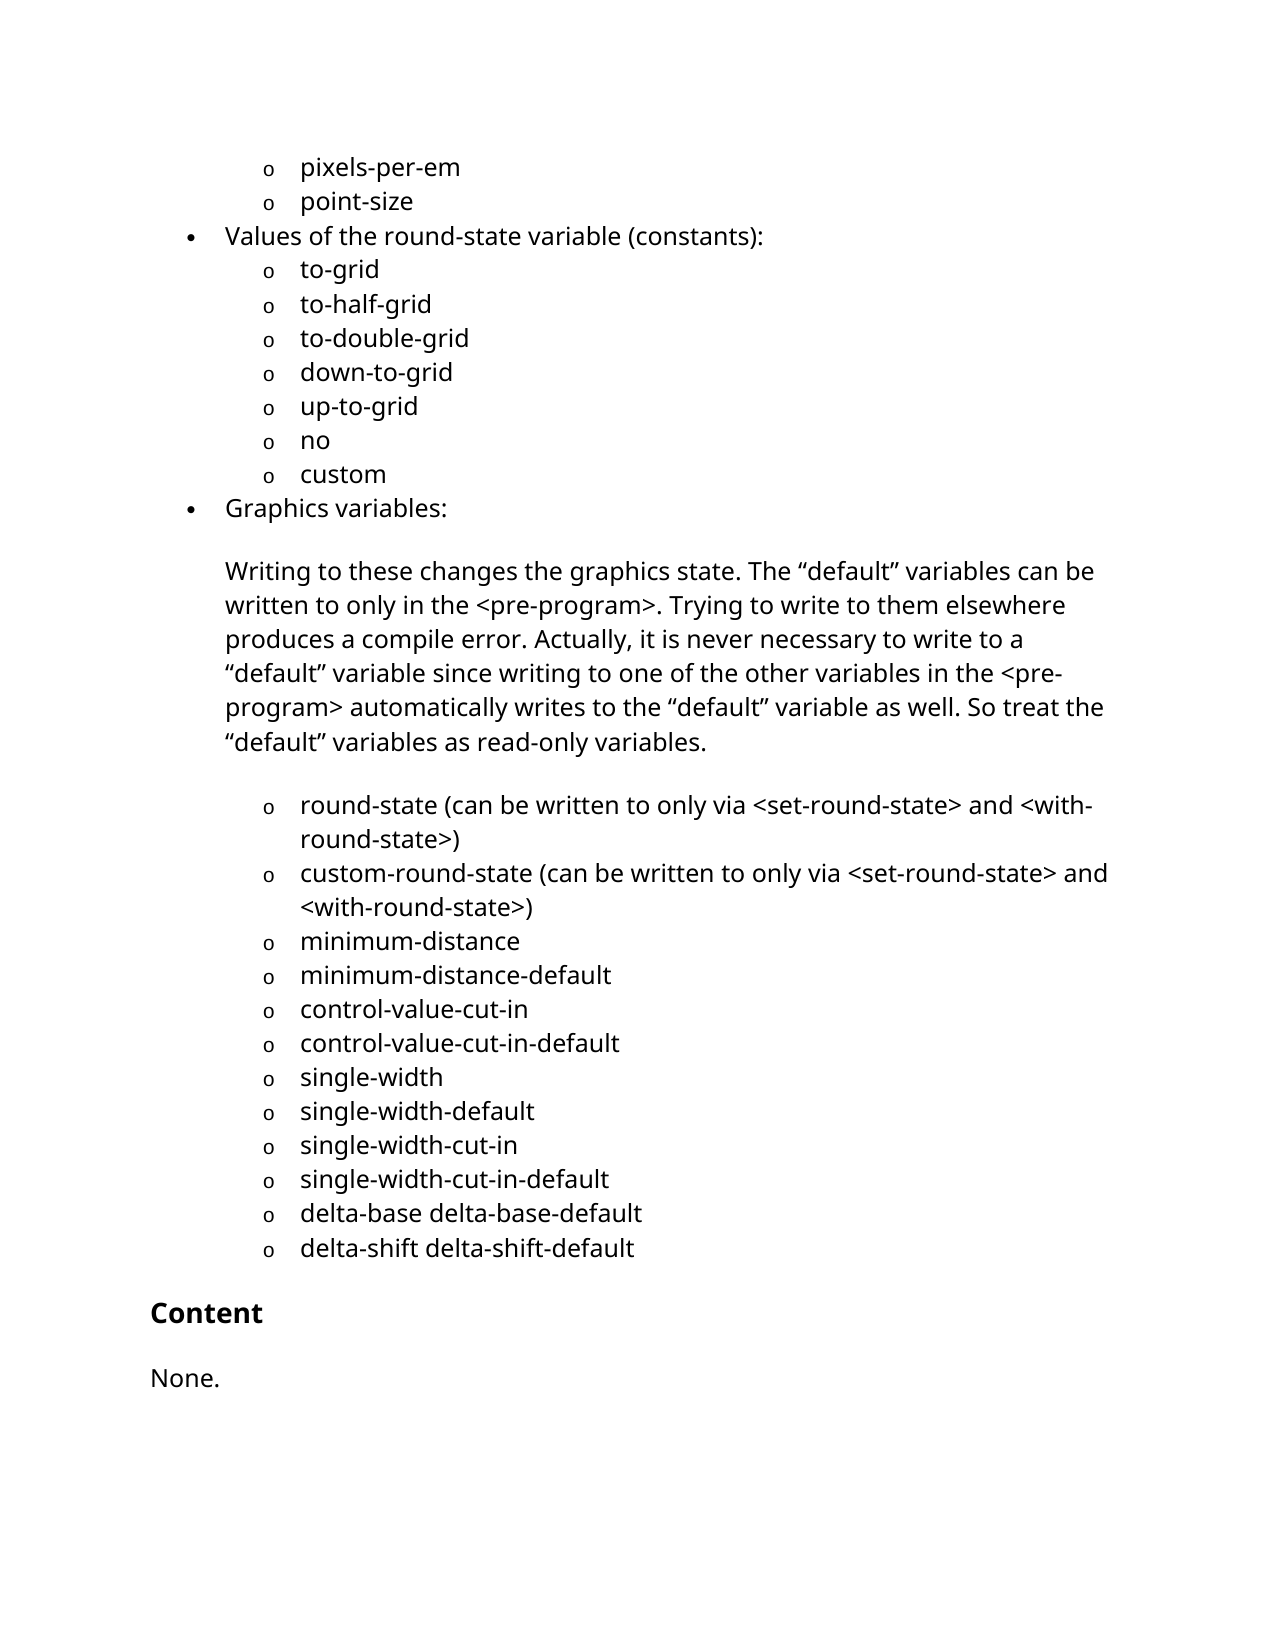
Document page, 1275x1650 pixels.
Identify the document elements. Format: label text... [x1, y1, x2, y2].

list to-double-grid [262, 320, 1125, 354]
list to-grid [262, 252, 1125, 286]
subtitle Content [150, 1293, 1125, 1332]
list single-width [262, 1060, 1125, 1094]
list Graphics variables: [187, 491, 1125, 525]
text Writing to these changes the graphics state. The “default” variables can be written to only in the <pre-program>. Trying to write to them elsewhere produces a compile error. Actually, it is never necessary to write to a “default” variable since writing to one of the other variables in the <pre-program> automatically writes to the “default” variable as well. So treat the “default” variables as read-only variables. [225, 554, 1125, 758]
list to-half-grid [262, 286, 1125, 320]
list round-state (can be written to only via <set-round-state> and <with-round-state>) [262, 787, 1125, 856]
list control-value-cut-in-default [262, 1026, 1125, 1060]
list up-to-grid [262, 388, 1125, 422]
list delta-shift delta-shift-default [262, 1230, 1125, 1264]
list single-width-cut-in [262, 1128, 1125, 1162]
list custom [262, 457, 1125, 491]
list single-width-default [262, 1094, 1125, 1128]
list Values of the round-state variable (constants): [187, 218, 1125, 252]
list single-width-cut-in-default [262, 1162, 1125, 1196]
list minimum-distance-default [262, 958, 1125, 992]
list control-value-cut-in [262, 992, 1125, 1026]
list point-size [262, 184, 1125, 218]
text None. [150, 1361, 1125, 1395]
list custom-round-state (can be written to only via <set-round-state> and <with-round-state>) [262, 856, 1125, 924]
list no [262, 422, 1125, 457]
list minimum-distance [262, 924, 1125, 958]
list down-to-grid [262, 354, 1125, 388]
list pixels-per-em [262, 150, 1125, 184]
list delta-base delta-base-default [262, 1196, 1125, 1230]
